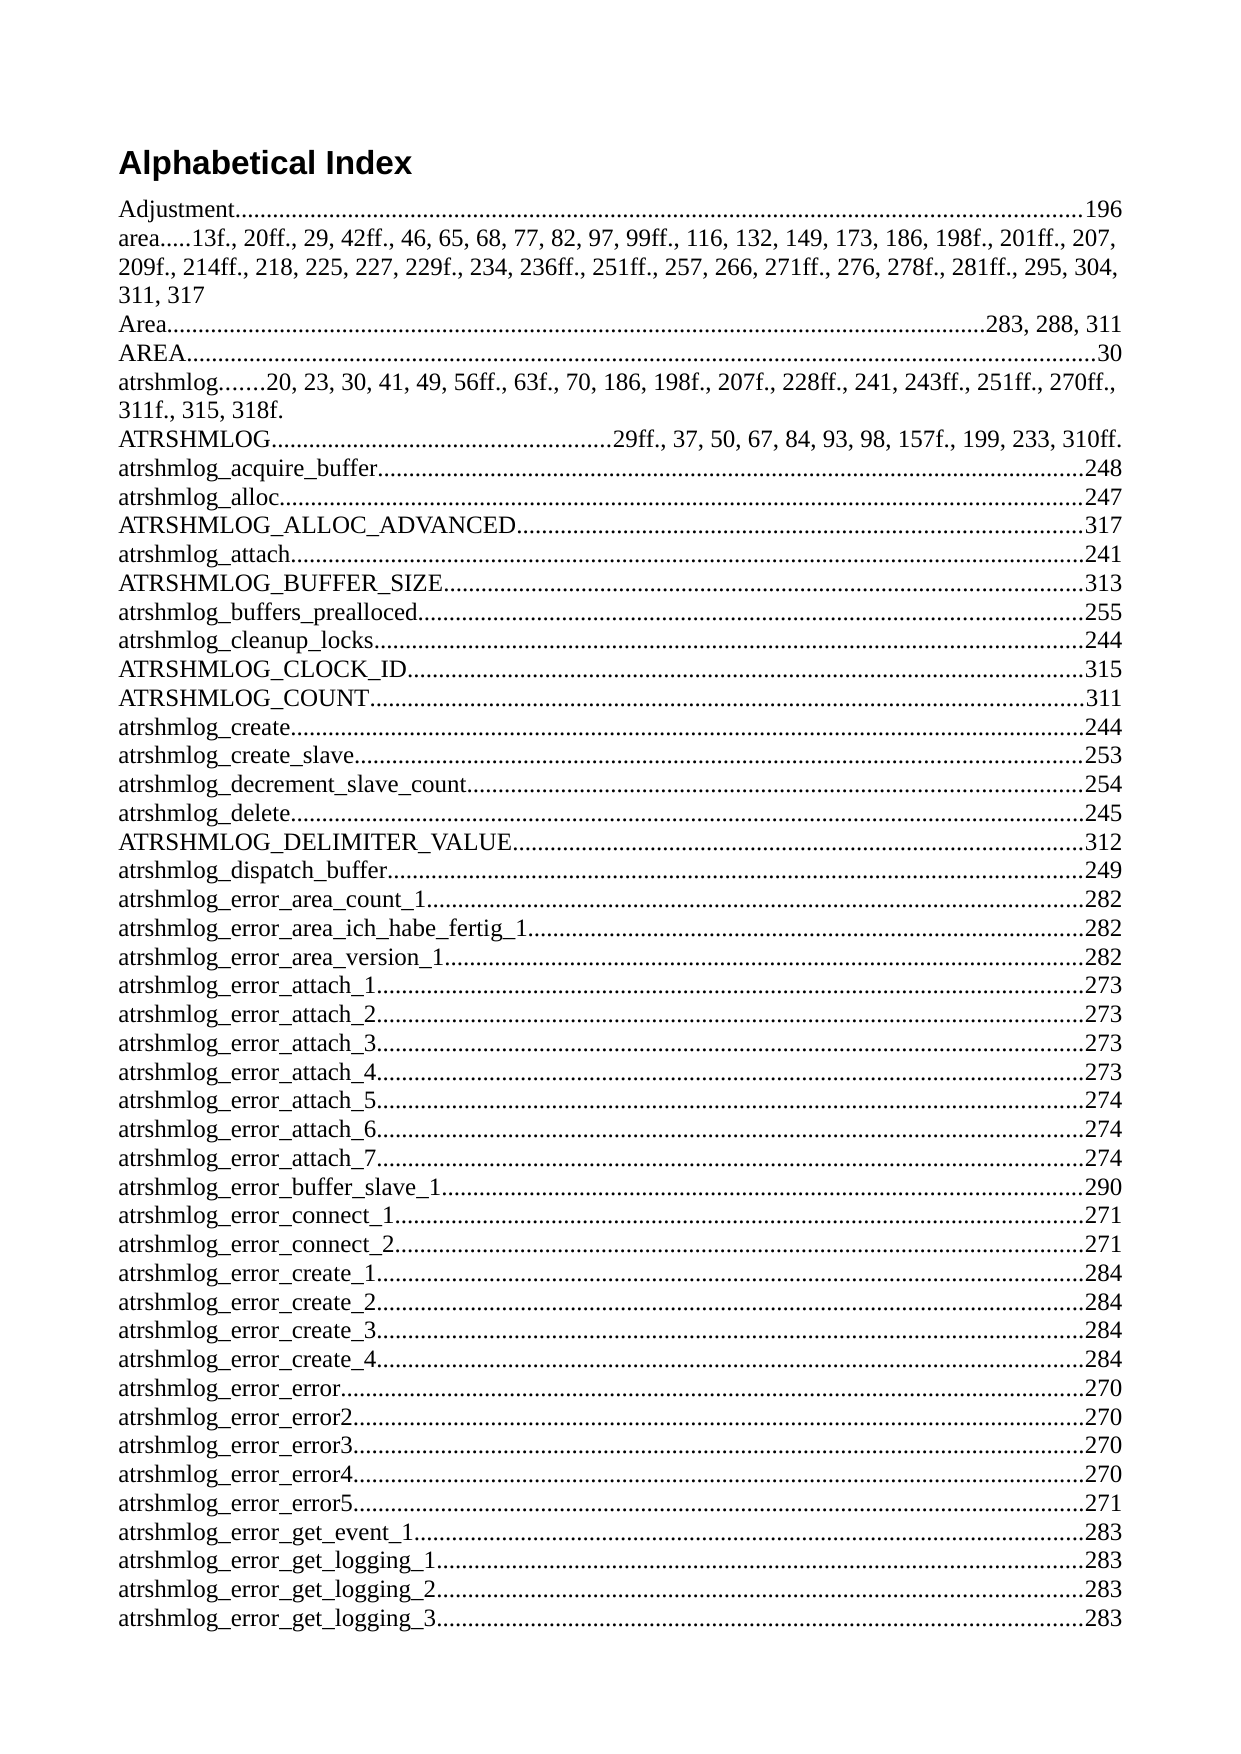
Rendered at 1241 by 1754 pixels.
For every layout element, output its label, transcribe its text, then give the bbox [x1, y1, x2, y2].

text atrshmlog_error_connect_2 271 [118, 1229, 1122, 1258]
text atrshmlog_create_slave 253 [118, 740, 1122, 769]
text atrshmlog_error_attach_6 274 [118, 1114, 1122, 1143]
subtitle Alphabetical Index [118, 143, 1122, 182]
text atrshmlog 20, 23, 30, 41, 49, 56ff., 63f., 70, 186, 198f., 207f., 228ff., 241, 243ff., 251ff., 270ff., 311f., 315, 318f. [118, 367, 1122, 424]
text atrshmlog_cleanup_locks 244 [118, 625, 1122, 654]
text atrshmlog_error_attach_7 274 [118, 1143, 1122, 1172]
text atrshmlog_alloc 247 [118, 482, 1122, 510]
text atrshmlog_error_area_count_1 282 [118, 884, 1122, 913]
text atrshmlog_error_attach_3 273 [118, 1028, 1122, 1057]
text atrshmlog_error_create_1 284 [118, 1258, 1122, 1287]
text atrshmlog_error_get_logging_2 283 [118, 1574, 1122, 1603]
text atrshmlog_error_error2 270 [118, 1402, 1122, 1430]
text ATRSHMLOG_DELIMITER_VALUE 312 [118, 827, 1122, 855]
text atrshmlog_error_buffer_slave_1 290 [118, 1172, 1122, 1200]
text atrshmlog_error_attach_1 273 [118, 970, 1122, 999]
text atrshmlog_error_error4 270 [118, 1459, 1122, 1488]
text atrshmlog_error_error5 271 [118, 1488, 1122, 1517]
text AREA 30 [118, 338, 1122, 367]
text Area 283, 288, 311 [118, 309, 1122, 338]
text ATRSHMLOG_BUFFER_SIZE 313 [118, 568, 1122, 597]
text atrshmlog_error_error 270 [118, 1373, 1122, 1402]
text atrshmlog_error_create_4 284 [118, 1344, 1122, 1373]
text ATRSHMLOG_CLOCK_ID 315 [118, 654, 1122, 683]
text atrshmlog_error_attach_5 274 [118, 1085, 1122, 1114]
text ATRSHMLOG_ALLOC_ADVANCED 317 [118, 510, 1122, 539]
text atrshmlog_acquire_buffer 248 [118, 453, 1122, 482]
text ATRSHMLOG_COUNT 311 [118, 683, 1122, 712]
text atrshmlog_create 244 [118, 712, 1122, 740]
text atrshmlog_error_get_logging_3 283 [118, 1603, 1122, 1632]
text atrshmlog_error_get_event_1 283 [118, 1517, 1122, 1545]
text atrshmlog_decrement_slave_count 254 [118, 769, 1122, 798]
text atrshmlog_error_get_logging_1 283 [118, 1545, 1122, 1574]
text ATRSHMLOG 29ff., 37, 50, 67, 84, 93, 98, 157f., 199, 233, 310ff. [118, 424, 1122, 453]
text atrshmlog_buffers_prealloced 255 [118, 597, 1122, 625]
text atrshmlog_attach 241 [118, 539, 1122, 568]
text Adjustment 196 [118, 194, 1122, 223]
text atrshmlog_error_create_2 284 [118, 1287, 1122, 1315]
text atrshmlog_dispatch_buffer 249 [118, 855, 1122, 884]
text atrshmlog_error_area_version_1 282 [118, 942, 1122, 970]
text atrshmlog_error_attach_2 273 [118, 999, 1122, 1028]
text atrshmlog_error_area_ich_habe_fertig_1 282 [118, 913, 1122, 942]
text atrshmlog_delete 245 [118, 798, 1122, 827]
text area 13f., 20ff., 29, 42ff., 46, 65, 68, 77, 82, 97, 99ff., 116, 132, 149, 173, 186, 198f., 201ff., 207, 209f., 214ff., 218, 225, 227, 229f., 234, 236ff., 251ff., 257, 266, 271ff., 276, 278f., 281ff., 295, 304, 311, 317 [118, 223, 1122, 309]
text atrshmlog_error_create_3 284 [118, 1315, 1122, 1344]
text atrshmlog_error_connect_1 271 [118, 1200, 1122, 1229]
text atrshmlog_error_error3 270 [118, 1430, 1122, 1459]
text atrshmlog_error_attach_4 273 [118, 1057, 1122, 1085]
